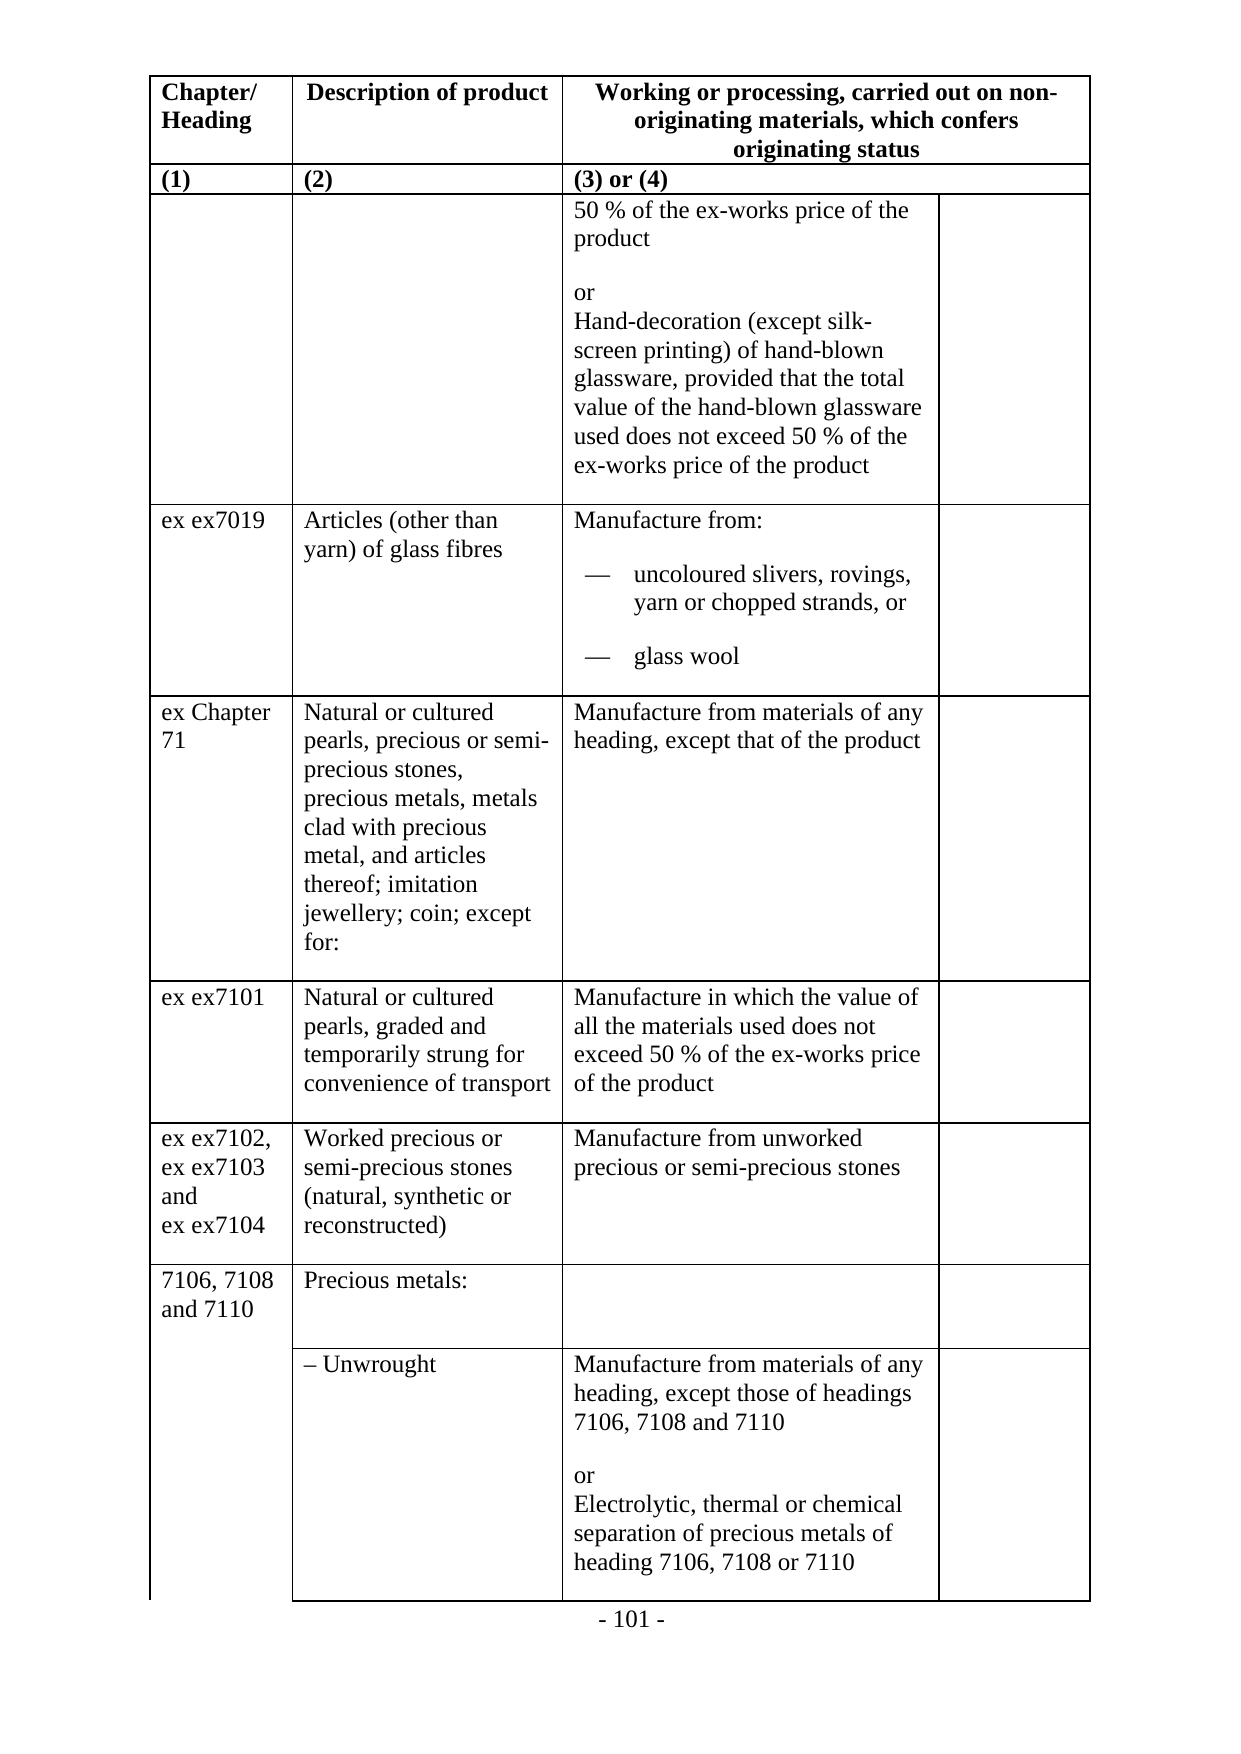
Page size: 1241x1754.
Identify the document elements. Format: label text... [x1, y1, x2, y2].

table_cell Manufacture in which the value of all the materials used does not exceed 50 % of the ex-works price of the product [563, 982, 938, 1122]
table_cell ex Chapter 71 [151, 697, 292, 980]
table_cell [151, 1348, 292, 1600]
table_cell — [574, 641, 622, 695]
table_cell [940, 1265, 1089, 1348]
table_cell Manufacture from materials of any heading, except that of the product [563, 697, 938, 980]
table_header Chapter/ Heading [151, 77, 292, 163]
table_header uncoloured slivers, rovings, yarn or chopped strands, or [622, 559, 928, 641]
table_cell glass wool [622, 641, 928, 695]
table_cell [940, 1349, 1089, 1600]
table_cell Manufacture from materials of any heading, except those of headings 7106, 7108 and 7110 or Electrolytic, thermal or chemical separation of precious metals of heading 7106, 7108 or 7110 [563, 1349, 938, 1600]
table_header Working or processing, carried out on non-originating materials, which confers originating status [563, 77, 1089, 163]
table_cell [940, 1124, 1089, 1263]
table_cell Worked precious or semi-precious stones (natural, synthetic or reconstructed) [293, 1124, 562, 1263]
table_cell Manufacture from unworked precious or semi-precious stones [563, 1124, 938, 1263]
table_cell Natural or cultured pearls, graded and temporarily strung for convenience of transport [293, 982, 562, 1122]
table_cell [940, 697, 1089, 980]
table_cell (3) or (4) [563, 165, 1089, 193]
table_cell ex ex7101 [151, 982, 292, 1122]
table_cell ex ex7019 [151, 505, 292, 695]
table_cell Articles (other than yarn) of glass fibres [293, 505, 562, 695]
table_cell 50 % of the ex-works price of the product or Hand-decoration (except silk-screen printing) of hand-blown glassware, provided that the total value of the hand-blown glassware used does not exceed 50 % of the ex-works price of the product [563, 195, 938, 503]
table_cell [151, 195, 292, 503]
table_cell ex ex7102, ex ex7103 and ex ex7104 [151, 1124, 292, 1263]
table_cell (1) [151, 165, 292, 193]
table_cell [940, 195, 1089, 503]
table_cell 7106, 7108 and 7110 [151, 1265, 292, 1348]
table_cell [940, 505, 1089, 695]
table_cell Precious metals: [293, 1265, 562, 1348]
table_cell [293, 195, 562, 503]
table_cell [940, 982, 1089, 1122]
table_cell Natural or cultured pearls, precious or semi-precious stones, precious metals, metals clad with precious metal, and articles thereof; imitation jewellery; coin; except for: [293, 697, 562, 980]
table_cell – Unwrought [293, 1349, 562, 1600]
table_cell (2) [293, 165, 562, 193]
table_cell Manufacture from: [563, 505, 938, 695]
table_header Description of product [293, 77, 562, 163]
table_header — [574, 559, 622, 641]
table_cell [563, 1265, 938, 1348]
